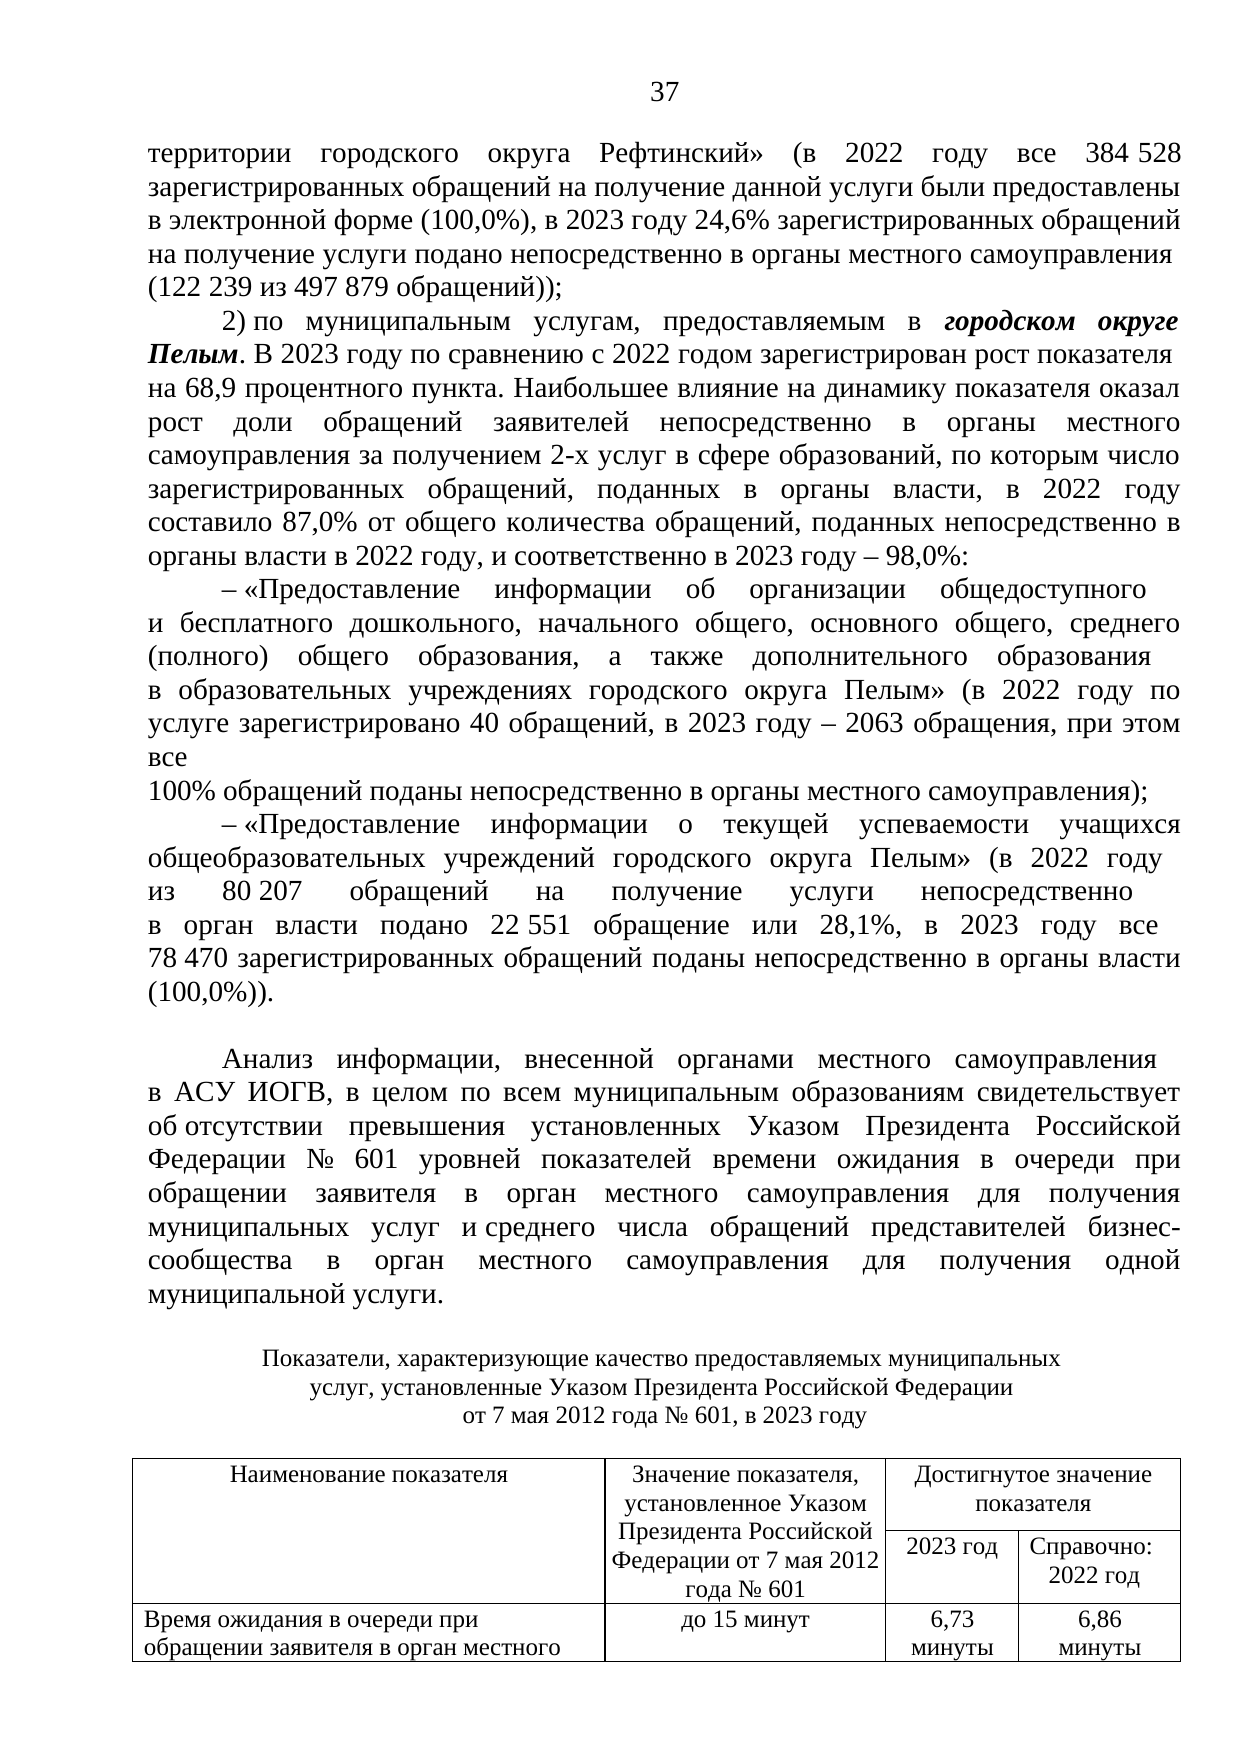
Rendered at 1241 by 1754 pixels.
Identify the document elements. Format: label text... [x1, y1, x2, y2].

text Показатели, характеризующие качество предоставляемых муниципальных услуг, установленные Указом Президента Российской Федерации от 7 мая 2012 года № 601, в 2023 году [148, 1343, 1181, 1429]
text – «Предоставление информации о текущей успеваемости учащихся общеобразовательных учреждений городского округа Пелым» (в 2022 году из 80 207 обращений на получение услуги непосредственно в орган власти подано 22 551 обращение или 28,1%, в 2023 году все 78 470 зарегистрированных обращений поданы непосредственно в органы власти (100,0%)). [148, 806, 1181, 1007]
text 2) по муниципальным услугам, предоставляемым в городском округе Пелым. В 2023 году по сравнению с 2022 годом зарегистрирован рост показателя на 68,9 процентного пункта. Наибольшее влияние на динамику показателя оказал рост доли обращений заявителей непосредственно в органы местного самоуправления за получением 2-х услуг в сфере образований, по которым число зарегистрированных обращений, поданных в органы власти, в 2022 году составило 87,0% от общего количества обращений, поданных непосредственно в органы власти в 2022 году, и соответственно в 2023 году – 98,0%: [148, 303, 1181, 571]
table_cell 6,73 минуты [886, 1604, 1018, 1661]
text территории городского округа Рефтинский» (в 2022 году все 384 528 зарегистрированных обращений на получение данной услуги были предоставлены в электронной форме (100,0%), в 2023 году 24,6% зарегистрированных обращений на получение услуги подано непосредственно в органы местного самоуправления (122 239 из 497 879 обращений)); [148, 135, 1181, 303]
table_cell 6,86 минуты [1019, 1604, 1180, 1661]
table_cell Время ожидания в очереди при обращении заявителя в орган местного [133, 1604, 604, 1661]
table_header Достигнутое значение показателя [886, 1459, 1180, 1530]
text Анализ информации, внесенной органами местного самоуправления в АСУ ИОГВ, в целом по всем муниципальным образованиям свидетельствует об отсутствии превышения установленных Указом Президента Российской Федерации № 601 уровней показателей времени ожидания в очереди при обращении заявителя в орган местного самоуправления для получения муниципальных услуг и среднего числа обращений представителей бизнес-сообщества в орган местного самоуправления для получения одной муниципальной услуги. [148, 1041, 1181, 1309]
table_cell до 15 минут [606, 1604, 885, 1661]
table_cell Справочно: 2022 год [1019, 1531, 1180, 1603]
table_cell 2023 год [886, 1531, 1018, 1603]
table_header Значение показателя, установленное Указом Президента Российской Федерации от 7 мая 2012 года № 601 [606, 1459, 885, 1603]
table_header Наименование показателя [133, 1459, 604, 1603]
text – «Предоставление информации об организации общедоступного и бесплатного дошкольного, начального общего, основного общего, среднего (полного) общего образования, а также дополнительного образования в образовательных учреждениях городского округа Пелым» (в 2022 году по услуге зарегистрировано 40 обращений, в 2023 году – 2063 обращения, при этом все 100% обращений поданы непосредственно в органы местного самоуправления); [148, 571, 1181, 806]
